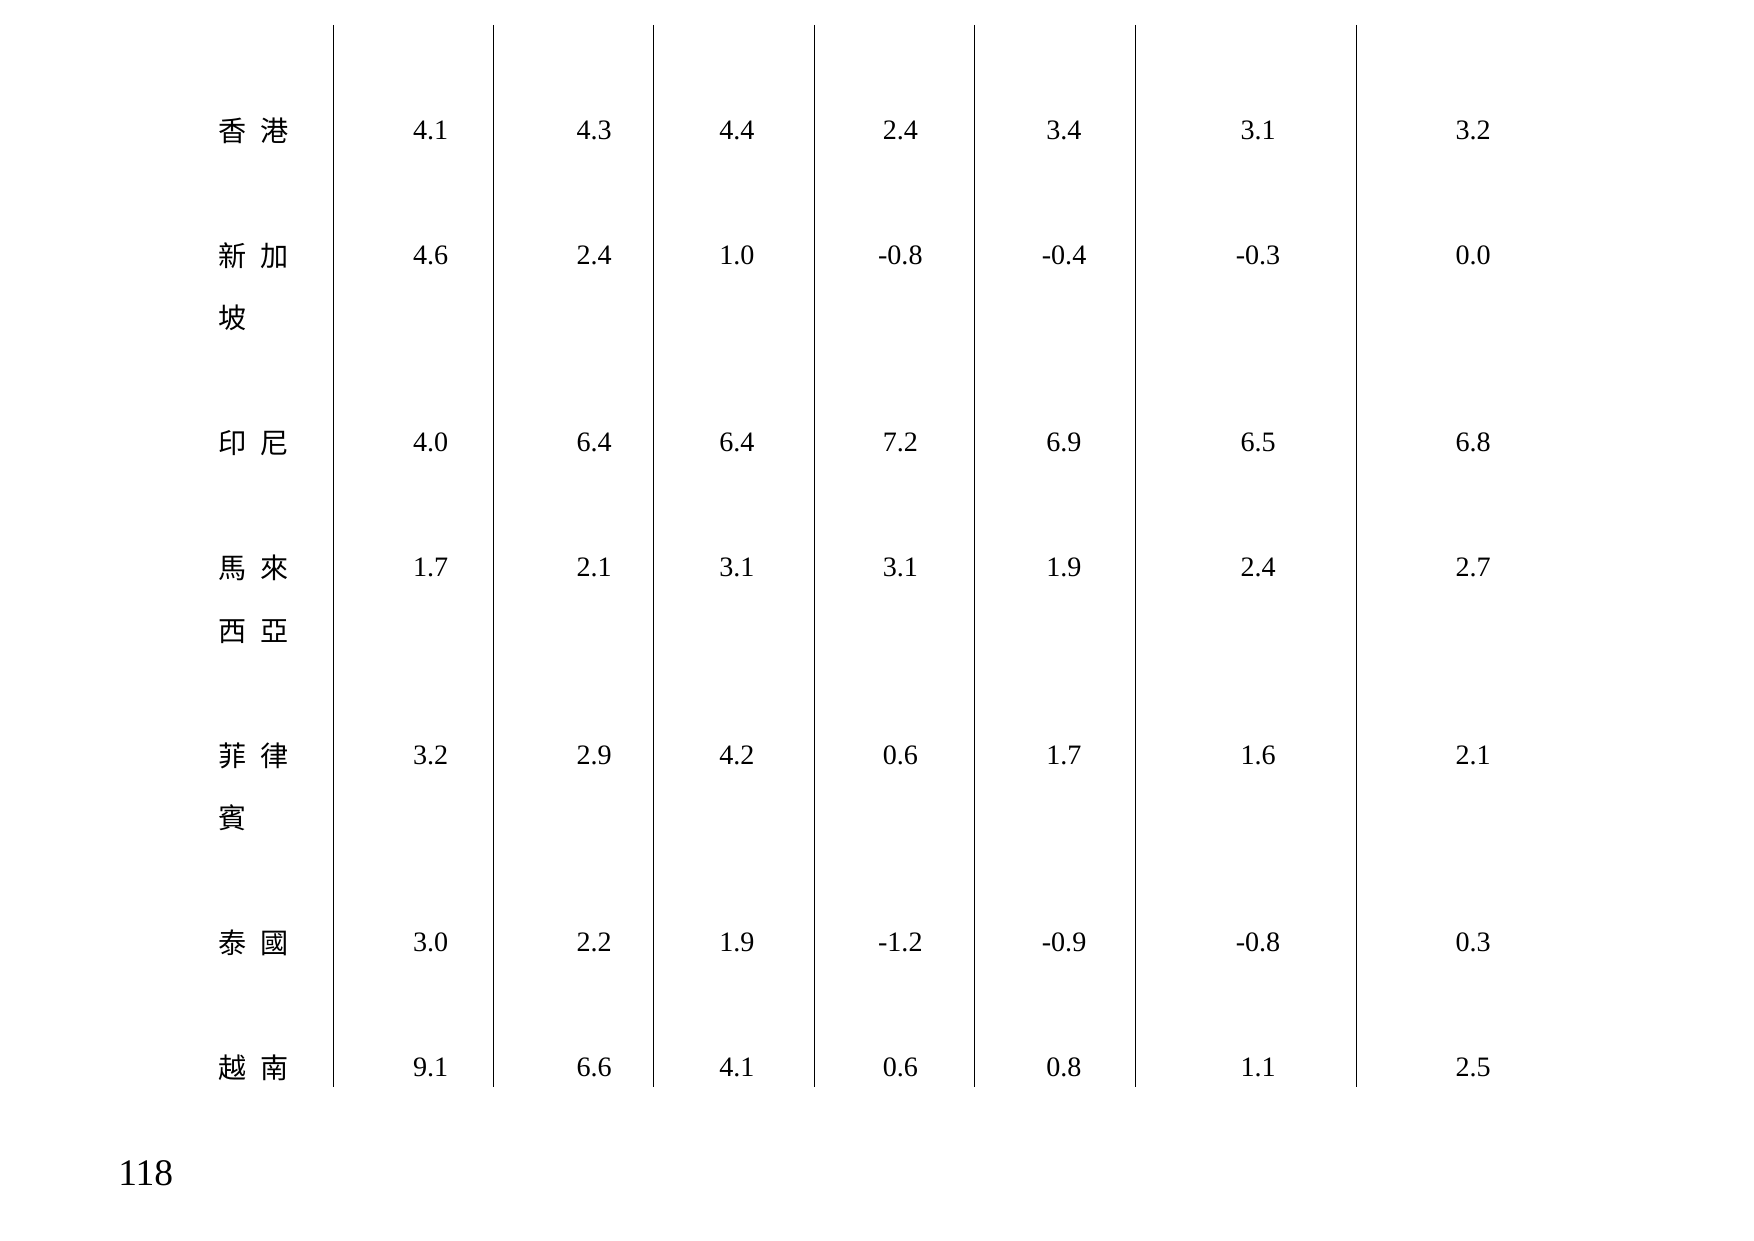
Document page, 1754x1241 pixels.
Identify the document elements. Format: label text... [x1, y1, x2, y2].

table_cell 新加坡 [179, 150, 333, 337]
table_cell 3.1 [654, 462, 814, 650]
table_cell -0.3 [1136, 150, 1356, 337]
table_cell 1.9 [654, 837, 814, 962]
table_cell -0.8 [1136, 837, 1356, 962]
table_cell 2.5 [1357, 962, 1578, 1087]
table_cell 菲律賓 [179, 650, 333, 837]
table_cell 6.5 [1136, 337, 1356, 462]
table_cell 6.4 [654, 337, 814, 462]
table_cell 0.3 [1357, 837, 1578, 962]
table_cell 1.0 [654, 150, 814, 337]
table_cell 2.2 [494, 837, 653, 962]
table_cell 香港 [179, 25, 333, 150]
table_cell 2.9 [494, 650, 653, 837]
table_cell 6.6 [494, 962, 653, 1087]
table_cell 6.8 [1357, 337, 1578, 462]
table_cell 6.4 [494, 337, 653, 462]
table_cell 泰國 [179, 837, 333, 962]
table_cell 3.1 [1136, 25, 1356, 150]
table_cell 印尼 [179, 337, 333, 462]
table_cell 0.8 [975, 962, 1135, 1087]
table_cell 7.2 [815, 337, 974, 462]
table_cell 1.6 [1136, 650, 1356, 837]
table_cell 9.1 [334, 962, 493, 1087]
table_cell 1.9 [975, 462, 1135, 650]
table_cell 0.6 [815, 650, 974, 837]
table_cell -0.4 [975, 150, 1135, 337]
table_cell 3.2 [334, 650, 493, 837]
table_cell 3.4 [975, 25, 1135, 150]
table_cell 3.0 [334, 837, 493, 962]
table_cell 4.3 [494, 25, 653, 150]
table_cell 1.7 [334, 462, 493, 650]
table_cell 4.6 [334, 150, 493, 337]
table_cell 0.6 [815, 962, 974, 1087]
table_cell 6.9 [975, 337, 1135, 462]
table_cell 2.7 [1357, 462, 1578, 650]
table_cell 4.4 [654, 25, 814, 150]
table_cell 4.2 [654, 650, 814, 837]
table_cell -1.2 [815, 837, 974, 962]
table_cell 4.1 [654, 962, 814, 1087]
table_cell 2.4 [494, 150, 653, 337]
table_cell 0.0 [1357, 150, 1578, 337]
table_cell 1.7 [975, 650, 1135, 837]
table_cell 1.1 [1136, 962, 1356, 1087]
table_cell 2.1 [1357, 650, 1578, 837]
table_cell 2.4 [815, 25, 974, 150]
table_cell 2.1 [494, 462, 653, 650]
table_cell 馬來西亞 [179, 462, 333, 650]
table_cell 越南 [179, 962, 333, 1087]
table_cell -0.8 [815, 150, 974, 337]
table_cell 4.1 [334, 25, 493, 150]
table_cell -0.9 [975, 837, 1135, 962]
table_cell 4.0 [334, 337, 493, 462]
table_cell 3.2 [1357, 25, 1578, 150]
table_cell 3.1 [815, 462, 974, 650]
table_cell 2.4 [1136, 462, 1356, 650]
